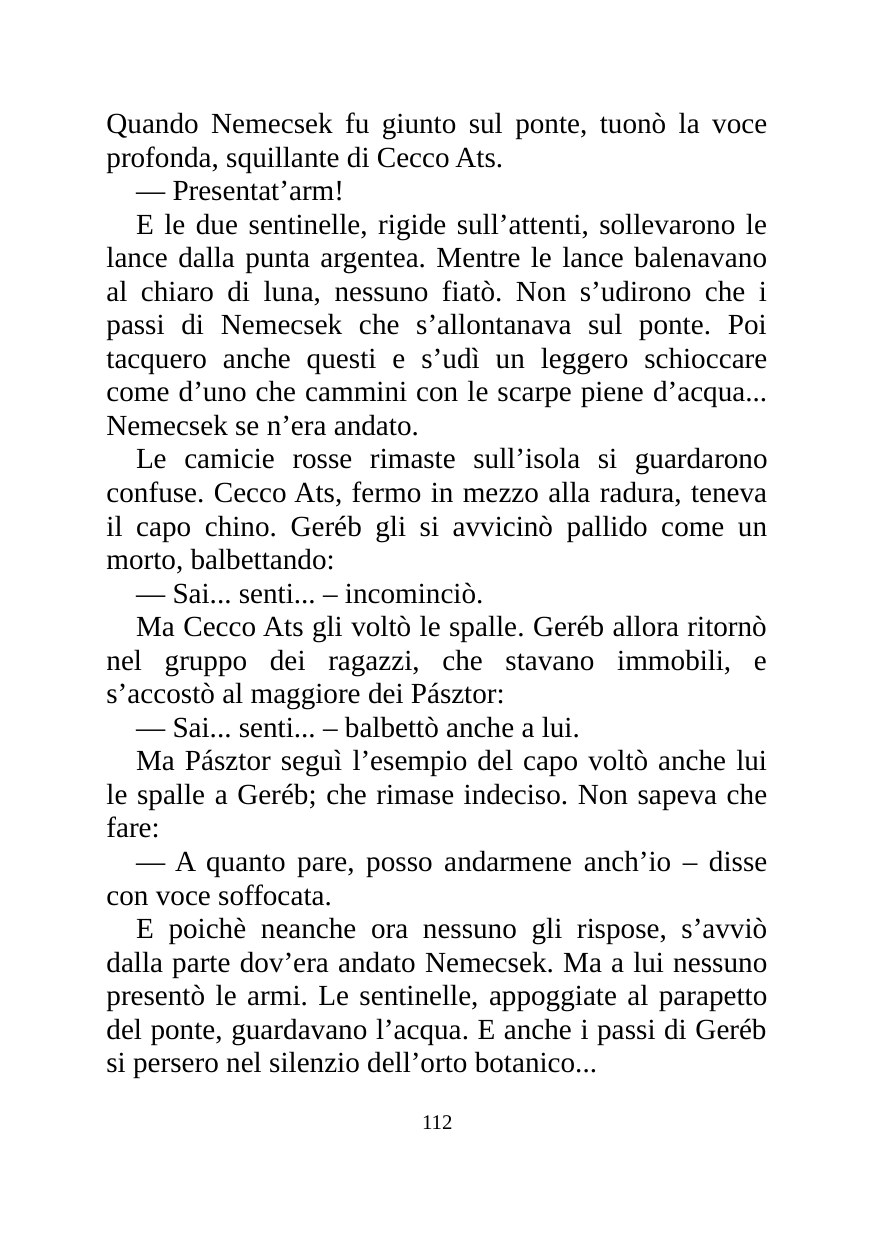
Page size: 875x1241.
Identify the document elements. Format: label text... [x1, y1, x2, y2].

text — Sai... senti... – balbettò anche a lui. [106, 710, 768, 743]
text Ma Cecco Ats gli voltò le spalle. Geréb allora ritornò nel gruppo dei ragazzi, che stavano immobili, e s’accostò al maggiore dei Pásztor: [106, 609, 768, 710]
text — Presentat’arm! [106, 173, 768, 207]
text E poichè neanche ora nessuno gli rispose, s’avviò dalla parte dov’era andato Nemecsek. Ma a lui nessuno presentò le armi. Le sentinelle, appoggiate al parapetto del ponte, guardavano l’acqua. E anche i passi di Geréb si persero nel silenzio dell’orto botanico... [106, 911, 768, 1079]
text Le camicie rosse rimaste sull’isola si guardarono confuse. Cecco Ats, fermo in mezzo alla radura, teneva il capo chino. Geréb gli si avvicinò pallido come un morto, balbettando: [106, 442, 768, 576]
text E le due sentinelle, rigide sull’attenti, sollevarono le lance dalla punta argentea. Mentre le lance balenavano al chiaro di luna, nessuno fiatò. Non s’udirono che i passi di Nemecsek che s’allontanava sul ponte. Poi tacquero anche questi e s’udì un leggero schioccare come d’uno che cammini con le scarpe piene d’acqua... Nemecsek se n’era andato. [106, 207, 768, 442]
text Quando Nemecsek fu giunto sul ponte, tuonò la voce profonda, squillante di Cecco Ats. [106, 106, 768, 173]
text Ma Pásztor seguì l’esempio del capo voltò anche lui le spalle a Geréb; che rimase indeciso. Non sapeva che fare: [106, 743, 768, 844]
text — A quanto pare, posso andarmene anch’io – disse con voce soffocata. [106, 844, 768, 911]
text — Sai... senti... – incominciò. [106, 576, 768, 609]
